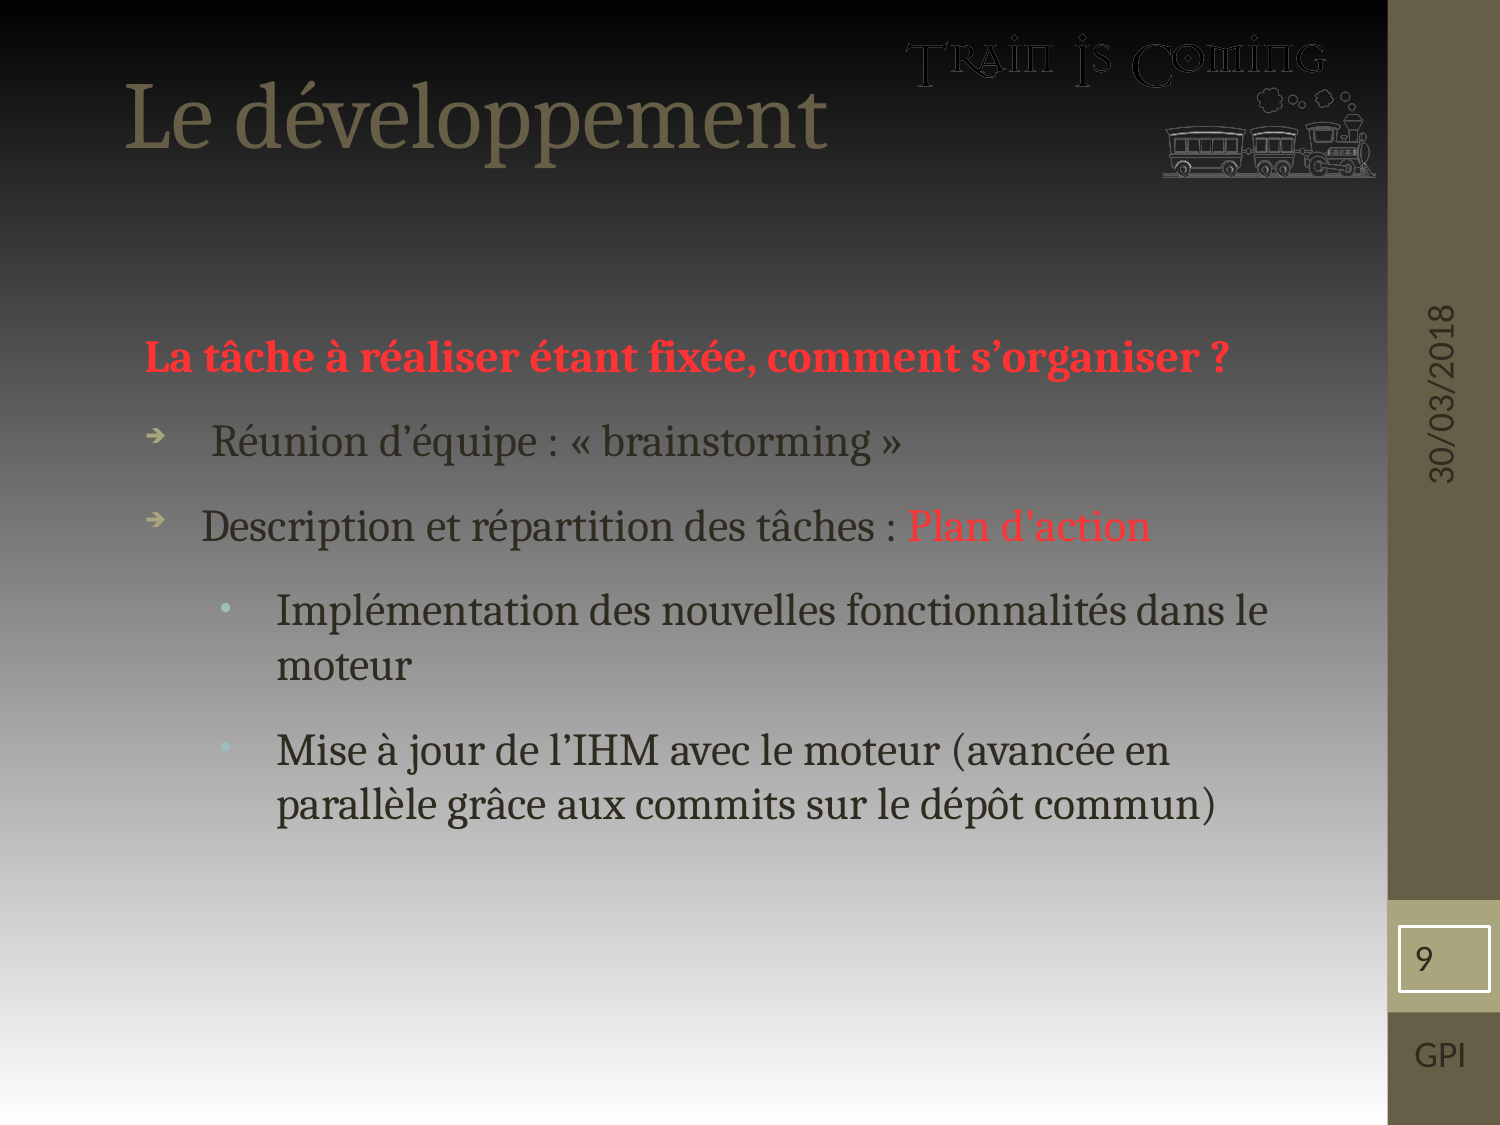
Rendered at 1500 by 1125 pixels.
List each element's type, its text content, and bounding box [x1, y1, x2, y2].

title Le développement [108, 45, 1359, 233]
picture [897, 11, 1376, 191]
list La tâche à réaliser étant fixée, comment s’organiser ? Réunion d’équipe : « brainstorming » Description et répartition des tâches : Plan d'action Implémentation des nouvelles fonctionnalités dans le moteur Mise à jour de l’IHM avec le moteur (avancée en parallèle grâce aux commits sur le dépôt commun) [129, 318, 1312, 981]
text_box GPI [1399, 1023, 1483, 1083]
slide_number [1399, 926, 1490, 992]
slide_number 30/03/2018 [1408, 100, 1469, 501]
